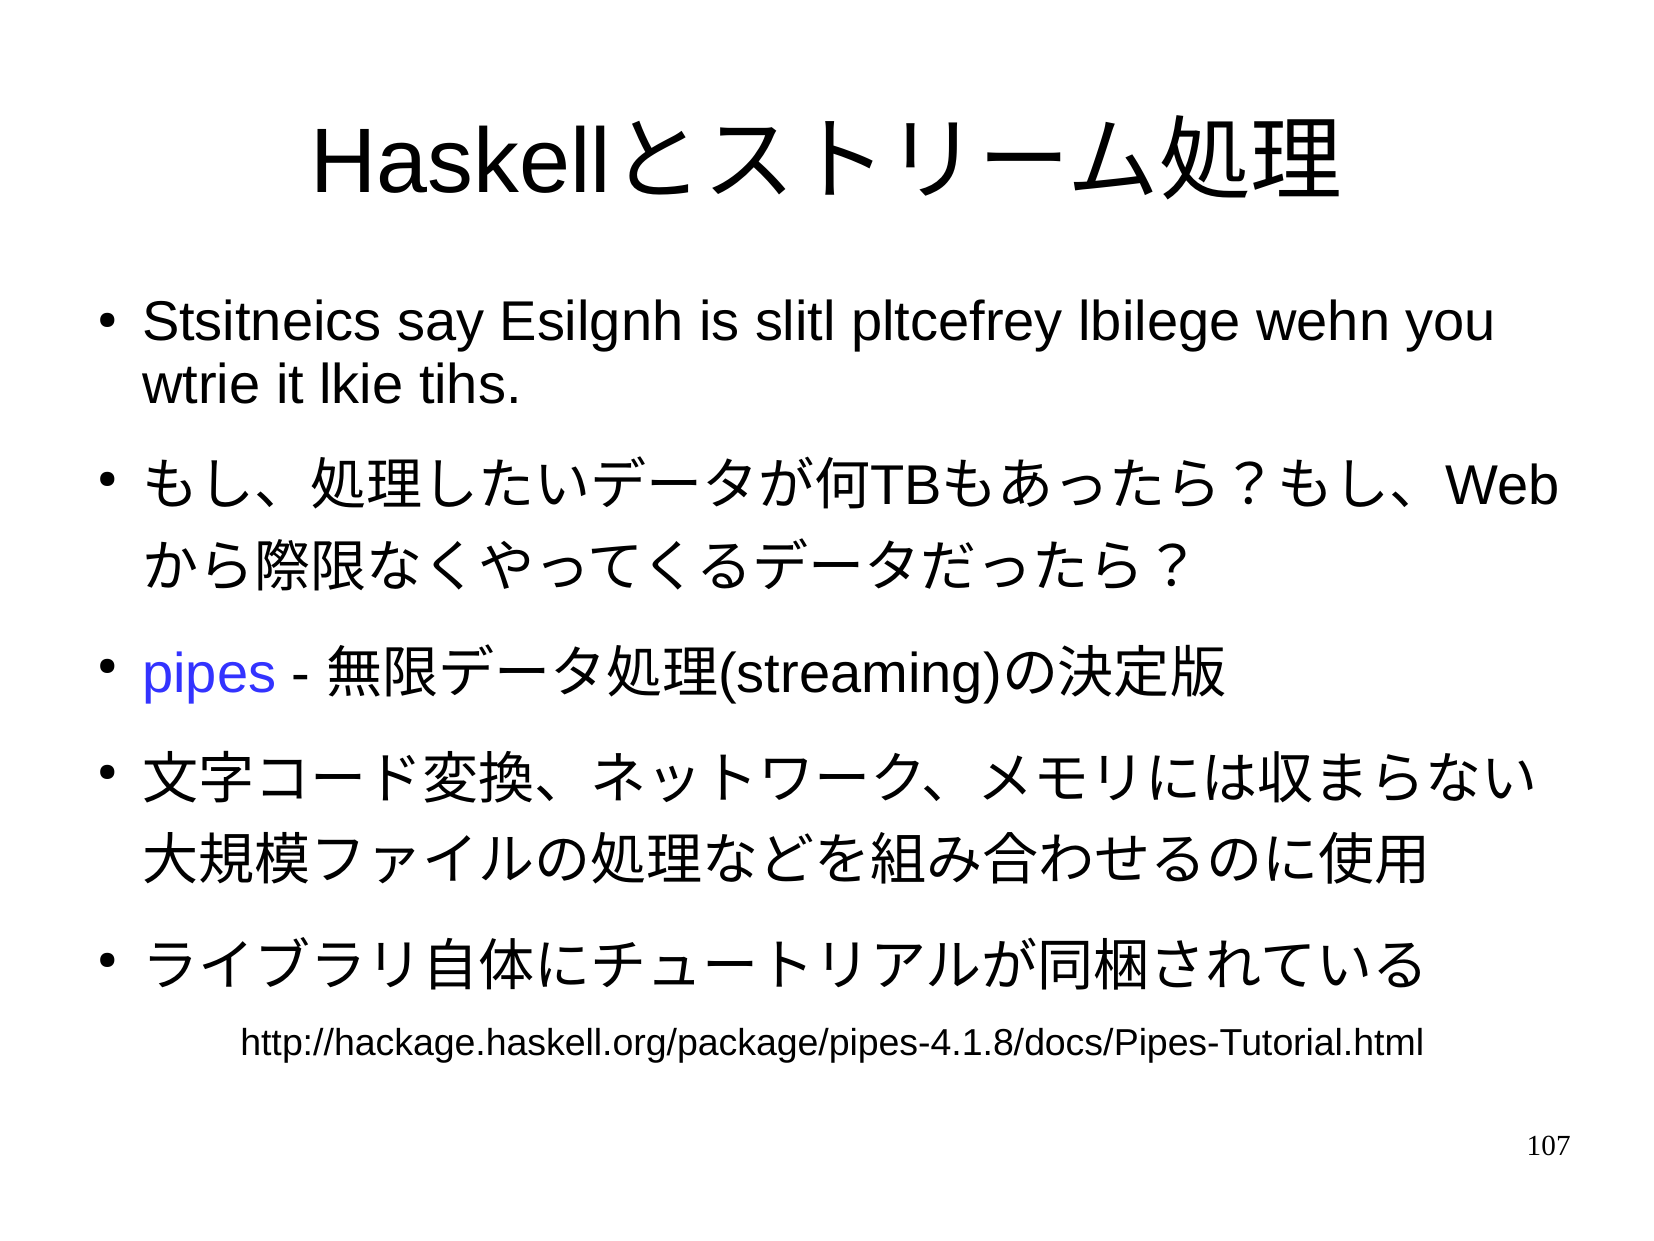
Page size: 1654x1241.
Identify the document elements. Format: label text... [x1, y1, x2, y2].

text_box http://hackage.haskell.org/package/pipes-4.1.8/docs/Pipes-Tutorial.html [225, 1014, 1440, 1072]
title Haskellとストリーム処理 [82, 49, 1571, 257]
list Stsitneics say Esilgnh is slitl pltcefrey lbilege wehn you wtrie it lkie tihs. もし、処理したいデータが何TBもあったら？もし、Webから際限なくやってくるデータだったら？ pipes - 無限データ処理(streaming)の決定版 文字コード変換、ネットワーク、メモリには収まらない大規模ファイルの処理などを組み合わせるのに使用 ライブラリ自体にチュートリアルが同梱されている [82, 290, 1571, 1010]
